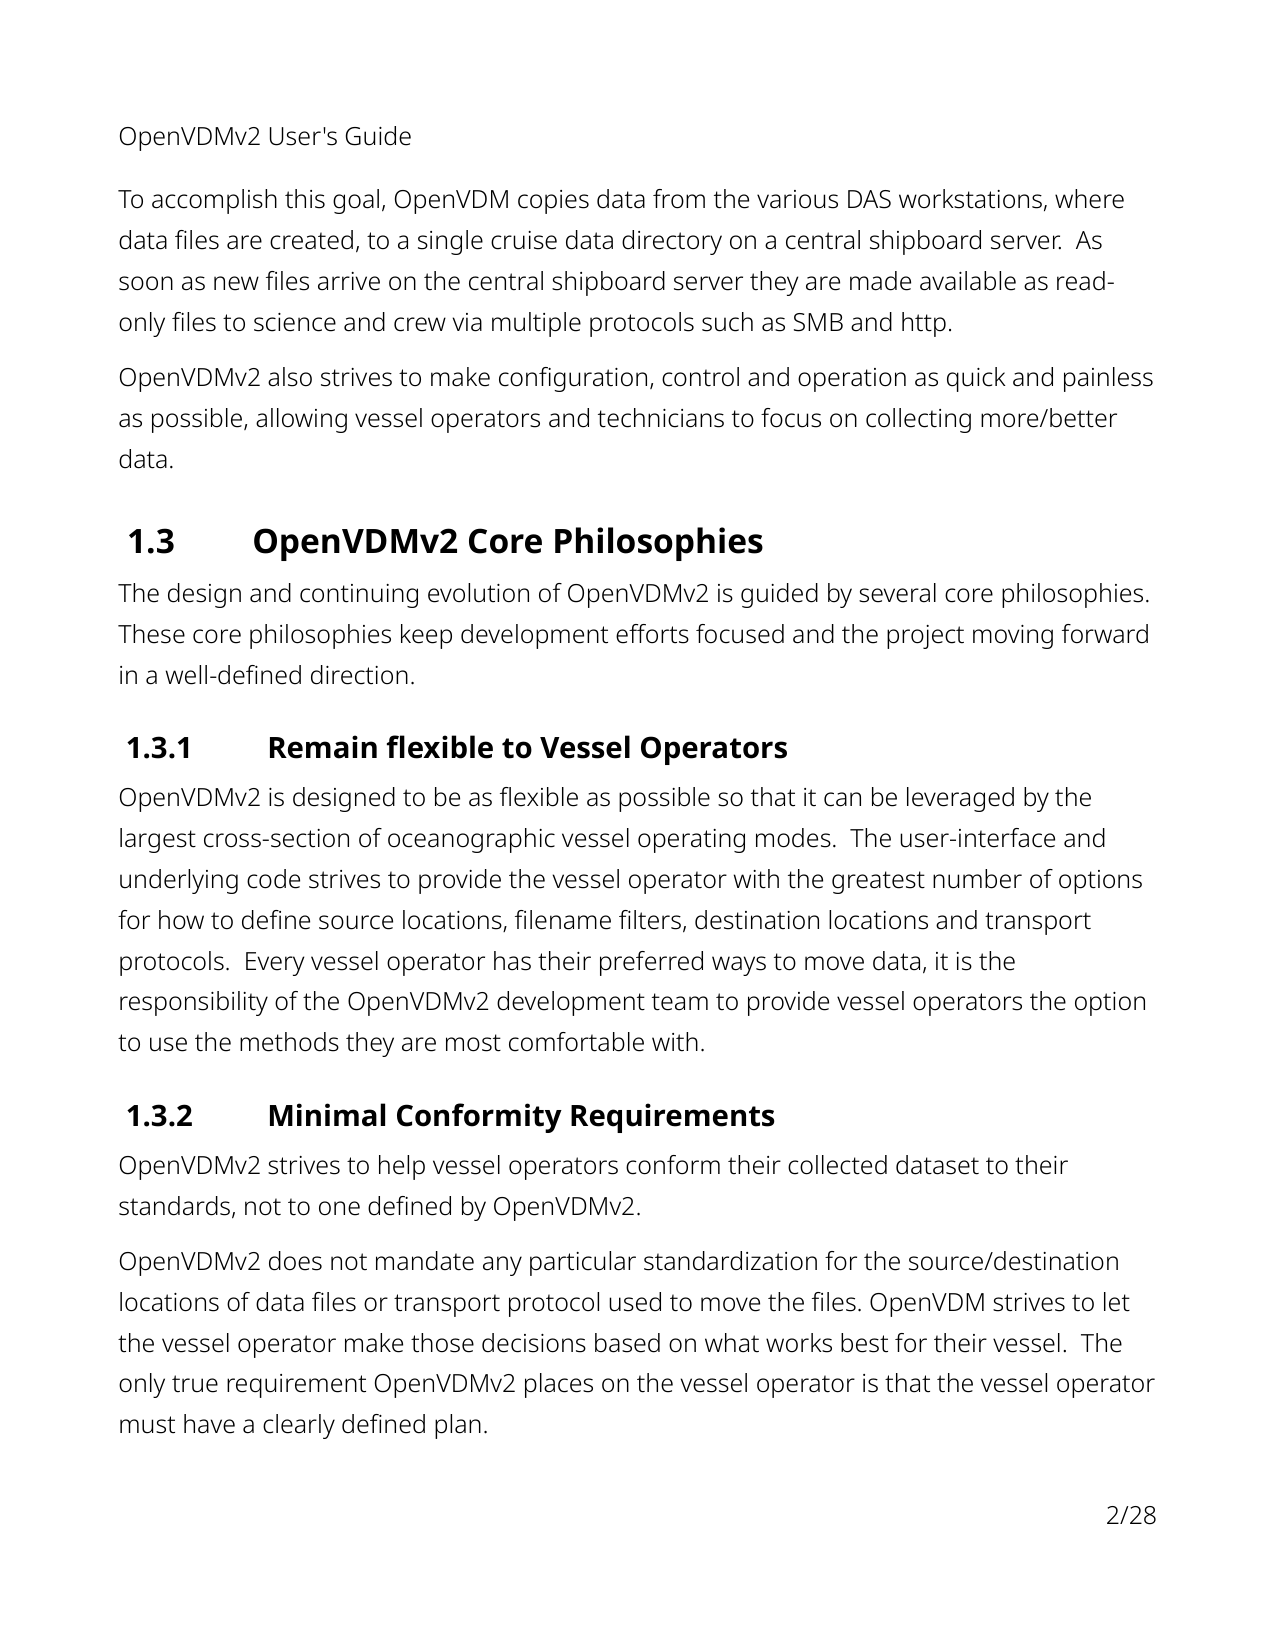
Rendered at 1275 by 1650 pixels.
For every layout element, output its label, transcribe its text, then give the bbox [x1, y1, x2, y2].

subtitle OpenVDMv2 Core Philosophies [118, 517, 1157, 563]
text OpenVDMv2 does not mandate any particular standardization for the source/destination locations of data files or transport protocol used to move the files. OpenVDM strives to let the vessel operator make those decisions based on what works best for their vessel. The only true requirement OpenVDMv2 places on the vessel operator is that the vessel operator must have a clearly defined plan. [118, 1244, 1157, 1441]
text The design and continuing evolution of OpenVDMv2 is guided by several core philosophies. These core philosophies keep development efforts focused and the project moving forward in a well-defined direction. [118, 576, 1157, 691]
subtitle Remain flexible to Vessel Operators [118, 727, 1157, 767]
subtitle Minimal Conformity Requirements [118, 1095, 1157, 1135]
text OpenVDMv2 also strives to make configuration, control and operation as quick and painless as possible, allowing vessel operators and technicians to focus on collecting more/better data. [118, 359, 1157, 475]
text To accomplish this goal, OpenVDM copies data from the various DAS workstations, where data files are created, to a single cruise data directory on a central shipboard server. As soon as new files arrive on the central shipboard server they are made available as read-only files to science and crew via multiple protocols such as SMB and http. [118, 182, 1157, 338]
text OpenVDMv2 is designed to be as flexible as possible so that it can be leveraged by the largest cross-section of oceanographic vessel operating modes. The user-interface and underlying code strives to provide the vessel operator with the greatest number of options for how to define source locations, filename filters, destination locations and transport protocols. Every vessel operator has their preferred ways to move data, it is the responsibility of the OpenVDMv2 development team to provide vessel operators the option to use the methods they are most comfortable with. [118, 780, 1157, 1059]
text OpenVDMv2 strives to help vessel operators conform their collected dataset to their standards, not to one defined by OpenVDMv2. [118, 1147, 1157, 1222]
